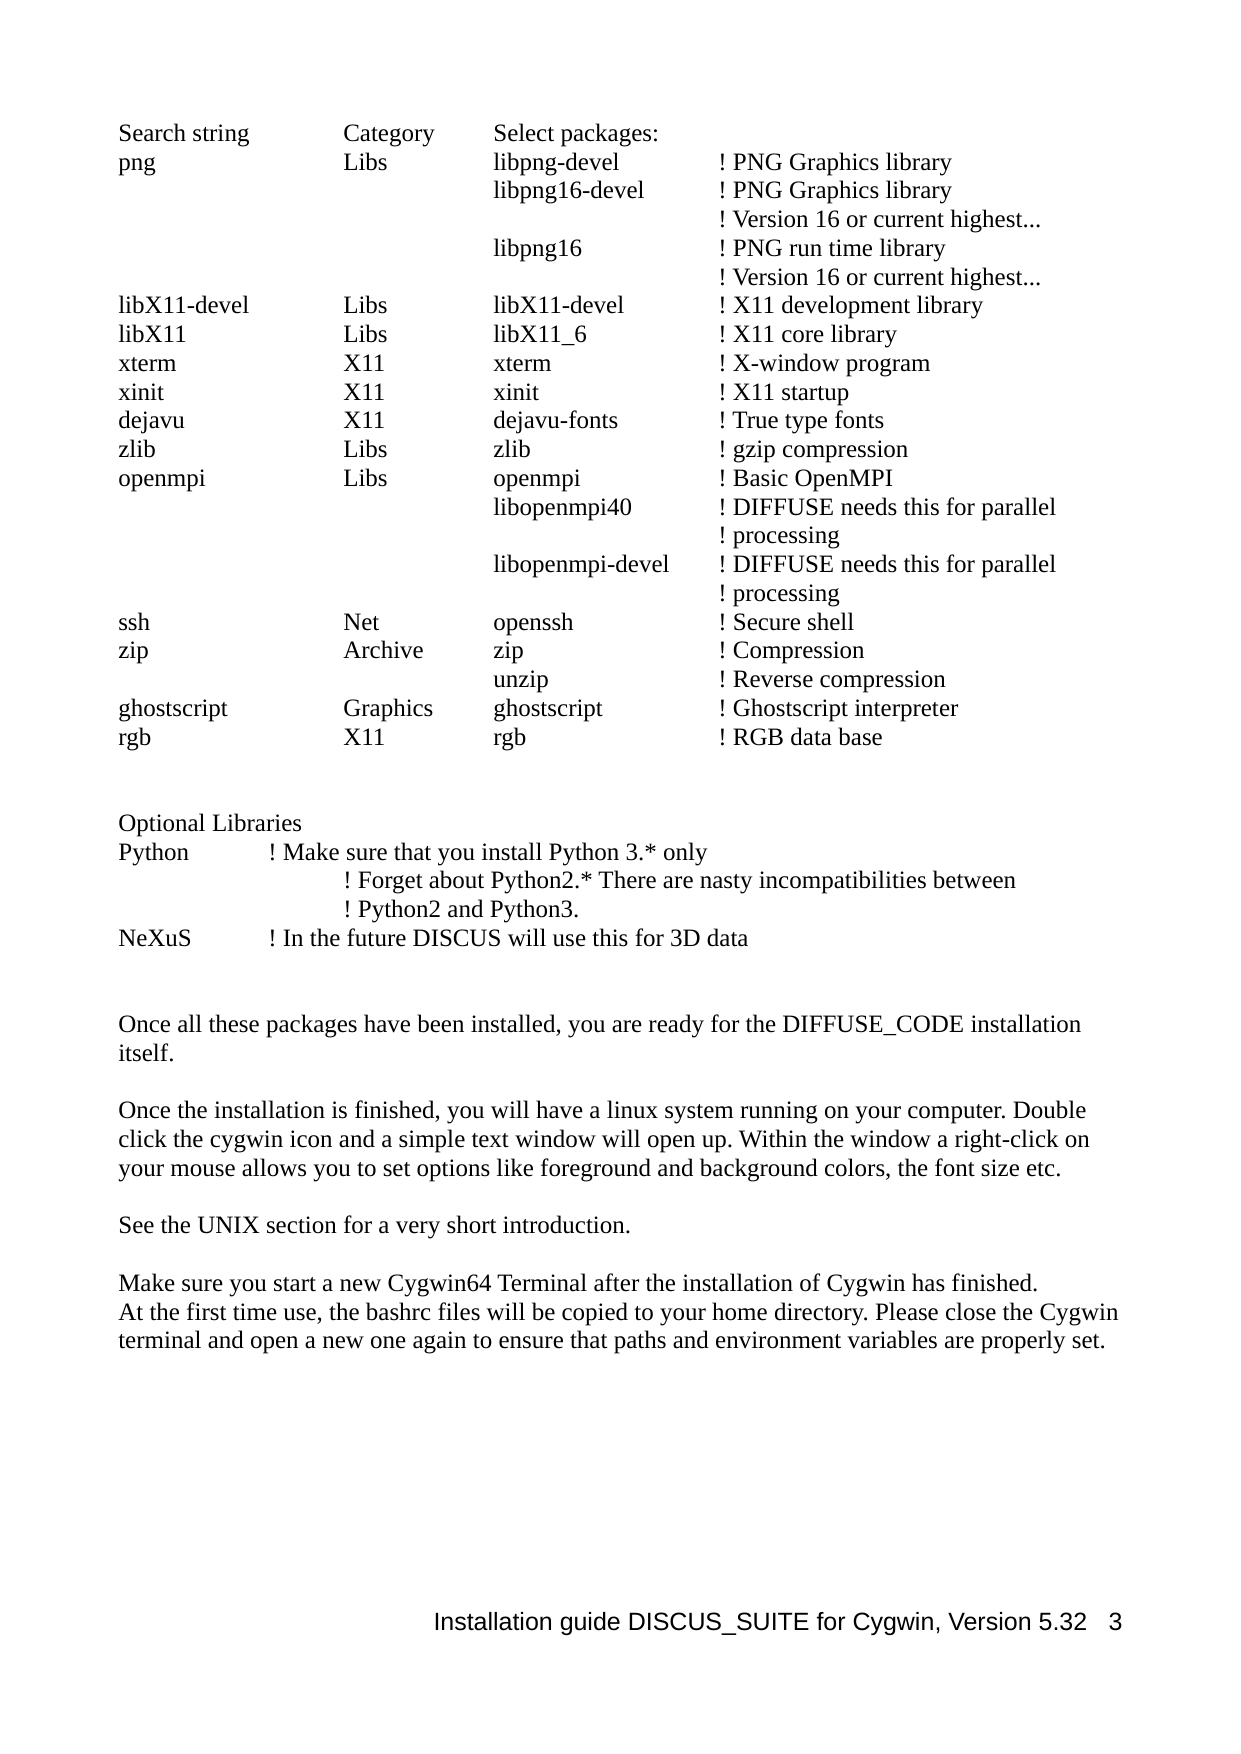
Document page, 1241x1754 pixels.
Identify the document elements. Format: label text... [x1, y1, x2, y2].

text Search string Category Select packages: [118, 118, 1122, 147]
text Once all these packages have been installed, you are ready for the DIFFUSE_CODE installation itself. [118, 1009, 1122, 1067]
text At the first time use, the bashrc files will be copied to your home directory. Please close the Cygwin terminal and open a new one again to ensure that paths and environment variables are properly set. [118, 1297, 1122, 1354]
text libX11-devel Libs libX11-devel ! X11 development library [118, 291, 1122, 319]
text libX11 Libs libX11_6 ! X11 core library [118, 319, 1122, 348]
text libpng16 ! PNG run time library [118, 233, 1122, 262]
text png Libs libpng-devel ! PNG Graphics library [118, 147, 1122, 176]
text Once the installation is finished, you will have a linux system running on your computer. Double click the cygwin icon and a simple text window will open up. Within the window a right-click on your mouse allows you to set options like foreground and background colors, the font size etc. [118, 1096, 1122, 1182]
text Optional Libraries [118, 808, 1122, 837]
text ! processing [118, 578, 1122, 607]
text zip Archive zip ! Compression [118, 636, 1122, 664]
text openmpi Libs openmpi ! Basic OpenMPI [118, 463, 1122, 492]
text libopenmpi40 ! DIFFUSE needs this for parallel [118, 492, 1122, 521]
text ghostscript Graphics ghostscript ! Ghostscript interpreter [118, 693, 1122, 722]
text Python ! Make sure that you install Python 3.* only [118, 837, 1122, 866]
text unzip ! Reverse compression [118, 664, 1122, 693]
text ! Version 16 or current highest... [118, 204, 1122, 233]
text ssh Net openssh ! Secure shell [118, 607, 1122, 636]
text zlib Libs zlib ! gzip compression [118, 434, 1122, 463]
text ! Version 16 or current highest... [118, 262, 1122, 291]
text xinit X11 xinit ! X11 startup [118, 377, 1122, 406]
text libopenmpi-devel ! DIFFUSE needs this for parallel [118, 549, 1122, 578]
text NeXuS ! In the future DISCUS will use this for 3D data [118, 923, 1122, 952]
text xterm X11 xterm ! X-window program [118, 348, 1122, 377]
text libpng16-devel ! PNG Graphics library [118, 176, 1122, 204]
text Make sure you start a new Cygwin64 Terminal after the installation of Cygwin has finished. [118, 1268, 1122, 1297]
text See the UNIX section for a very short introduction. [118, 1211, 1122, 1239]
text ! Forget about Python2.* There are nasty incompatibilities between [118, 866, 1122, 894]
text ! processing [118, 521, 1122, 549]
text rgb X11 rgb ! RGB data base [118, 722, 1122, 751]
text dejavu X11 dejavu-fonts ! True type fonts [118, 406, 1122, 434]
text ! Python2 and Python3. [118, 894, 1122, 923]
